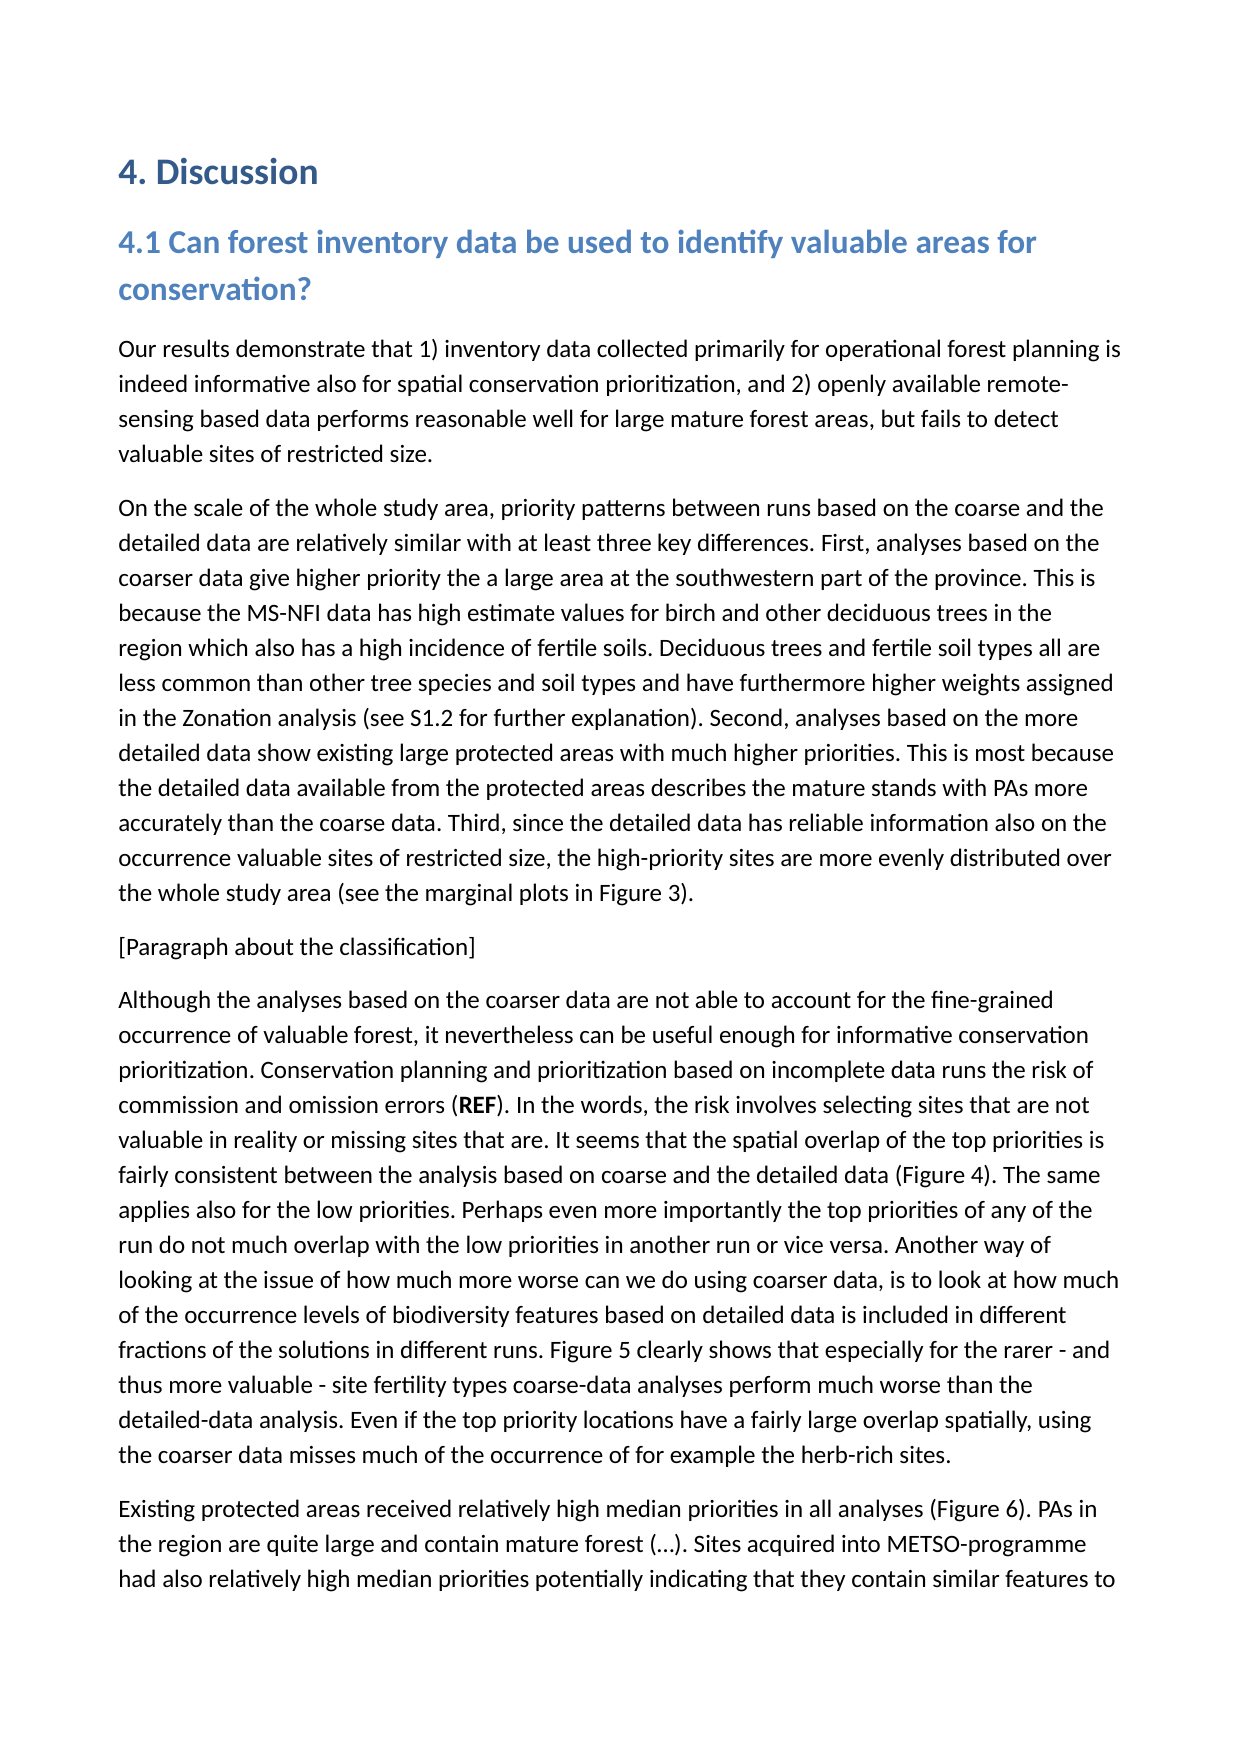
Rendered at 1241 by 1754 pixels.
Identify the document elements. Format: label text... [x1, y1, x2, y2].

subtitle 4.1 Can forest inventory data be used to identify valuable areas for conservation? [118, 221, 1122, 309]
text [Paragraph about the classification] [118, 931, 1122, 961]
text Our results demonstrate that 1) inventory data collected primarily for operational forest planning is indeed informative also for spatial conservation prioritization, and 2) openly available remote-sensing based data performs reasonable well for large mature forest areas, but fails to detect valuable sites of restricted size. [118, 333, 1122, 469]
text Existing protected areas received relatively high median priorities in all analyses (Figure 6). PAs in the region are quite large and contain mature forest (…). Sites acquired into METSO-programme had also relatively high median priorities potentially indicating that they contain similar features to [118, 1493, 1122, 1594]
text On the scale of the whole study area, priority patterns between runs based on the coarse and the detailed data are relatively similar with at least three key differences. First, analyses based on the coarser data give higher priority the a large area at the southwestern part of the province. This is because the MS-NFI data has high estimate values for birch and other deciduous trees in the region which also has a high incidence of fertile soils. Deciduous trees and fertile soil types all are less common than other tree species and soil types and have furthermore higher weights assigned in the Zonation analysis (see S1.2 for further explanation). Second, analyses based on the more detailed data show existing large protected areas with much higher priorities. This is most because the detailed data available from the protected areas describes the mature stands with PAs more accurately than the coarse data. Third, since the detailed data has reliable information also on the occurrence valuable sites of restricted size, the high-priority sites are more evenly distributed over the whole study area (see the marginal plots in Figure 3). [118, 492, 1122, 908]
subtitle 4. Discussion [118, 148, 1122, 193]
text Although the analyses based on the coarser data are not able to account for the fine-grained occurrence of valuable forest, it nevertheless can be useful enough for informative conservation prioritization. Conservation planning and prioritization based on incomplete data runs the risk of commission and omission errors (REF). In the words, the risk involves selecting sites that are not valuable in reality or missing sites that are. It seems that the spatial overlap of the top priorities is fairly consistent between the analysis based on coarse and the detailed data (Figure 4). The same applies also for the low priorities. Perhaps even more importantly the top priorities of any of the run do not much overlap with the low priorities in another run or vice versa. Another way of looking at the issue of how much more worse can we do using coarser data, is to look at how much of the occurrence levels of biodiversity features based on detailed data is included in different fractions of the solutions in different runs. Figure 5 clearly shows that especially for the rarer - and thus more valuable - site fertility types coarse-data analyses perform much worse than the detailed-data analysis. Even if the top priority locations have a fairly large overlap spatially, using the coarser data misses much of the occurrence of for example the herb-rich sites. [118, 985, 1122, 1470]
